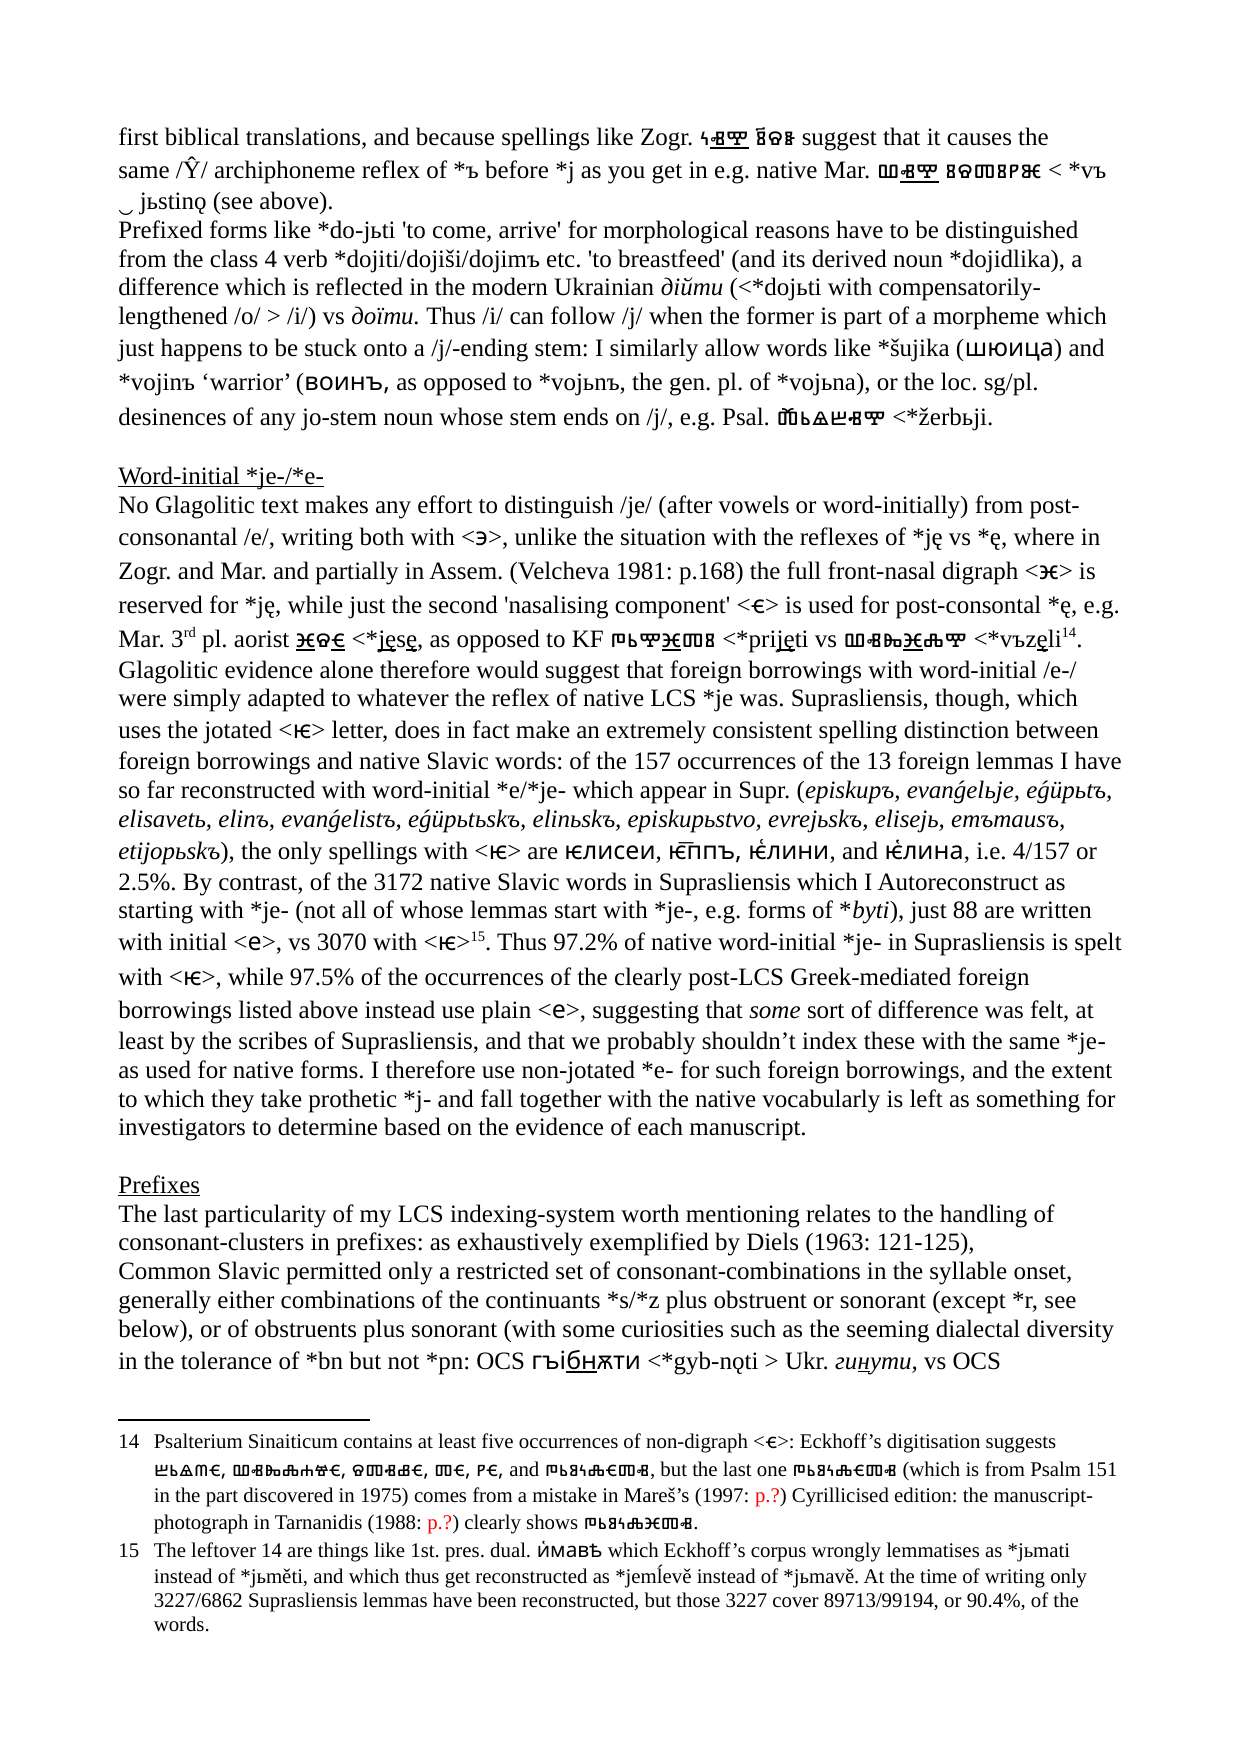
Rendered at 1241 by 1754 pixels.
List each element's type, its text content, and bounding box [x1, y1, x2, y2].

text Word-initial *je‑/*e‑ [118, 461, 1122, 490]
text Prefixes [118, 1170, 1122, 1199]
text The last particularity of my LCS indexing-system worth mentioning relates to the handling of consonant-clusters in prefixes: as exhaustively exemplified by Diels (1963: 121-125), [118, 1199, 1122, 1256]
text Glagolitic evidence alone therefore would suggest that foreign borrowings with word-initial /e-/ were simply adapted to whatever the reflex of native LCS *je was. Suprasliensis, though, which uses the jotated <ѥ> letter, does in fact make an extremely consistent spelling distinction between foreign borrowings and native Slavic words: of the 157 occurrences of the 13 foreign lemmas I have so far reconstructed with word-initial *e/*je‑ which appear in Supr. (episkupъ, evanǵelьje, eǵüpьtъ, elisavetь, elinъ, evanǵelistъ, eǵüpьtьskъ, elinьskъ, episkupьstvo, evrejьskъ, elisejь, emъmausъ, etijopьskъ), the only spellings with <ѥ> are ѥлисеи, ѥ͞ппъ, ѥ͑лини, and ѥ҅лина, i.e. 4/157 or 2.5%. By contrast, of the 3172 native Slavic words in Suprasliensis which I Autoreconstruct as starting with *je- (not all of whose lemmas start with *je-, e.g. forms of *byti), just 88 are written with initial <е>, vs 3070 with <ѥ>. Thus 97.2% of native word-initial *je‑ in Suprasliensis is spelt with <ѥ>, while 97.5% of the occurrences of the clearly post-LCS Greek-mediated foreign borrowings listed above instead use plain <е>, suggesting that some sort of difference was felt, at least by the scribes of Suprasliensis, and that we probably shouldn’t index these with the same *je‑ as used for native forms. I therefore use non-jotated *e‑ for such foreign borrowings, and the extent to which they take prothetic *j‑ and fall together with the native vocabularly is left as something for investigators to determine based on the evidence of each manuscript. [118, 655, 1122, 1141]
text first biblical translations, and because spellings like Zogr. ⰽⱏⰹ ⰻ҃ⱄⱛ suggest that it causes the same /Ŷ/ archiphoneme reflex of *ъ before *j as you get in e.g. native Mar. ⰲⱏⰹ ⰻⱄⱅⰻⱀⱘ < *vъ ‿ jьstinǫ (see above). [118, 118, 1122, 215]
text No Glagolitic text makes any effort to distinguish /je/ (after vowels or word-initially) from post-consonantal /e/, writing both with <ⰵ>, unlike the situation with the reflexes of *ję vs *ę, where in Zogr. and Mar. and partially in Assem. (Velcheva 1981: p.168) the full front-nasal digraph <ⱗ> is reserved for *ję, while just the second 'nasalising component' <ⱔ> is used for post-consontal *ę, e.g. Mar. 3rd pl. aorist ⱗⱄⱔ <*jęsę, as opposed to KF ⱂⱃⰹⱗⱅⰻ <*prijęti vs ⰲⱏⰸⱗⰾⰹ <*vъzęli. [118, 490, 1122, 655]
text Common Slavic permitted only a restricted set of consonant-combinations in the syllable onset, generally either combinations of the continuants *s/*z plus obstruent or sonorant (except *r, see below), or of obstruents plus sonorant (with some curiosities such as the seeming dialectal diversity in the tolerance of *bn but not *pn: OCS гъібнѫти <*gyb-nǫti > Ukr. гинути, vs OCS [118, 1256, 1122, 1377]
text Psalterium Sinaiticum contains at least five occurrences of non-digraph <ⱔ>: Eckhoff’s digitisation suggests ⰱⱃⱑⰿⱔ, ⰲⱏⰸⰾⰰⱍⱔ, ⱄⱅⱐⰷⱔ, ⱅⱔ, ⱀⱔ, and ⱂⱃⱁⰽⰾⱔⱅⱏ, but the last one ⱂⱃⱁⰽⰾⱔⱅⱏ (which is from Psalm 151 in the part discovered in 1975) comes from a mistake in Mareš’s (1997: p.?) Cyrillicised edition: the manuscript-photograph in Tarnanidis (1988: p.?) clearly shows ⱂⱃⱁⰽⰾⱗⱅⱏ. [118, 1426, 1122, 1535]
text Prefixed forms like *do‑jьti 'to come, arrive' for morphological reasons have to be distinguished from the class 4 verb *dojiti/dojiši/dojimъ etc. 'to breastfeed' (and its derived noun *dojidlika), a difference which is reflected in the modern Ukrainian дійти (<*dojьti with compensatorily-lengthened /o/ > /i/) vs доїти. Thus /i/ can follow /j/ when the former is part of a morpheme which just happens to be stuck onto a /j/-ending stem: I similarly allow words like *šujika (шюица) and *vojinъ ‘warrior’ (воинъ, as opposed to *vojьnъ, the gen. pl. of *vojьna), or the loc. sg/pl. desinences of any jo-stem noun whose stem ends on /j/, e.g. Psal. ⰶⱃⱑⰱⱐⰹ <*žerbьji. [118, 215, 1122, 432]
text The leftover 14 are things like 1st. pres. dual. и҅мавѣ which Eckhoff’s corpus wrongly lemmatises as *jьmati instead of *jьměti, and which thus get reconstructed as *jemĺevě instead of *jьmavě. At the time of writing only 3227/6862 Suprasliensis lemmas have been reconstructed, but those 3227 cover 89713/99194, or 90.4%, of the words. [118, 1535, 1122, 1636]
